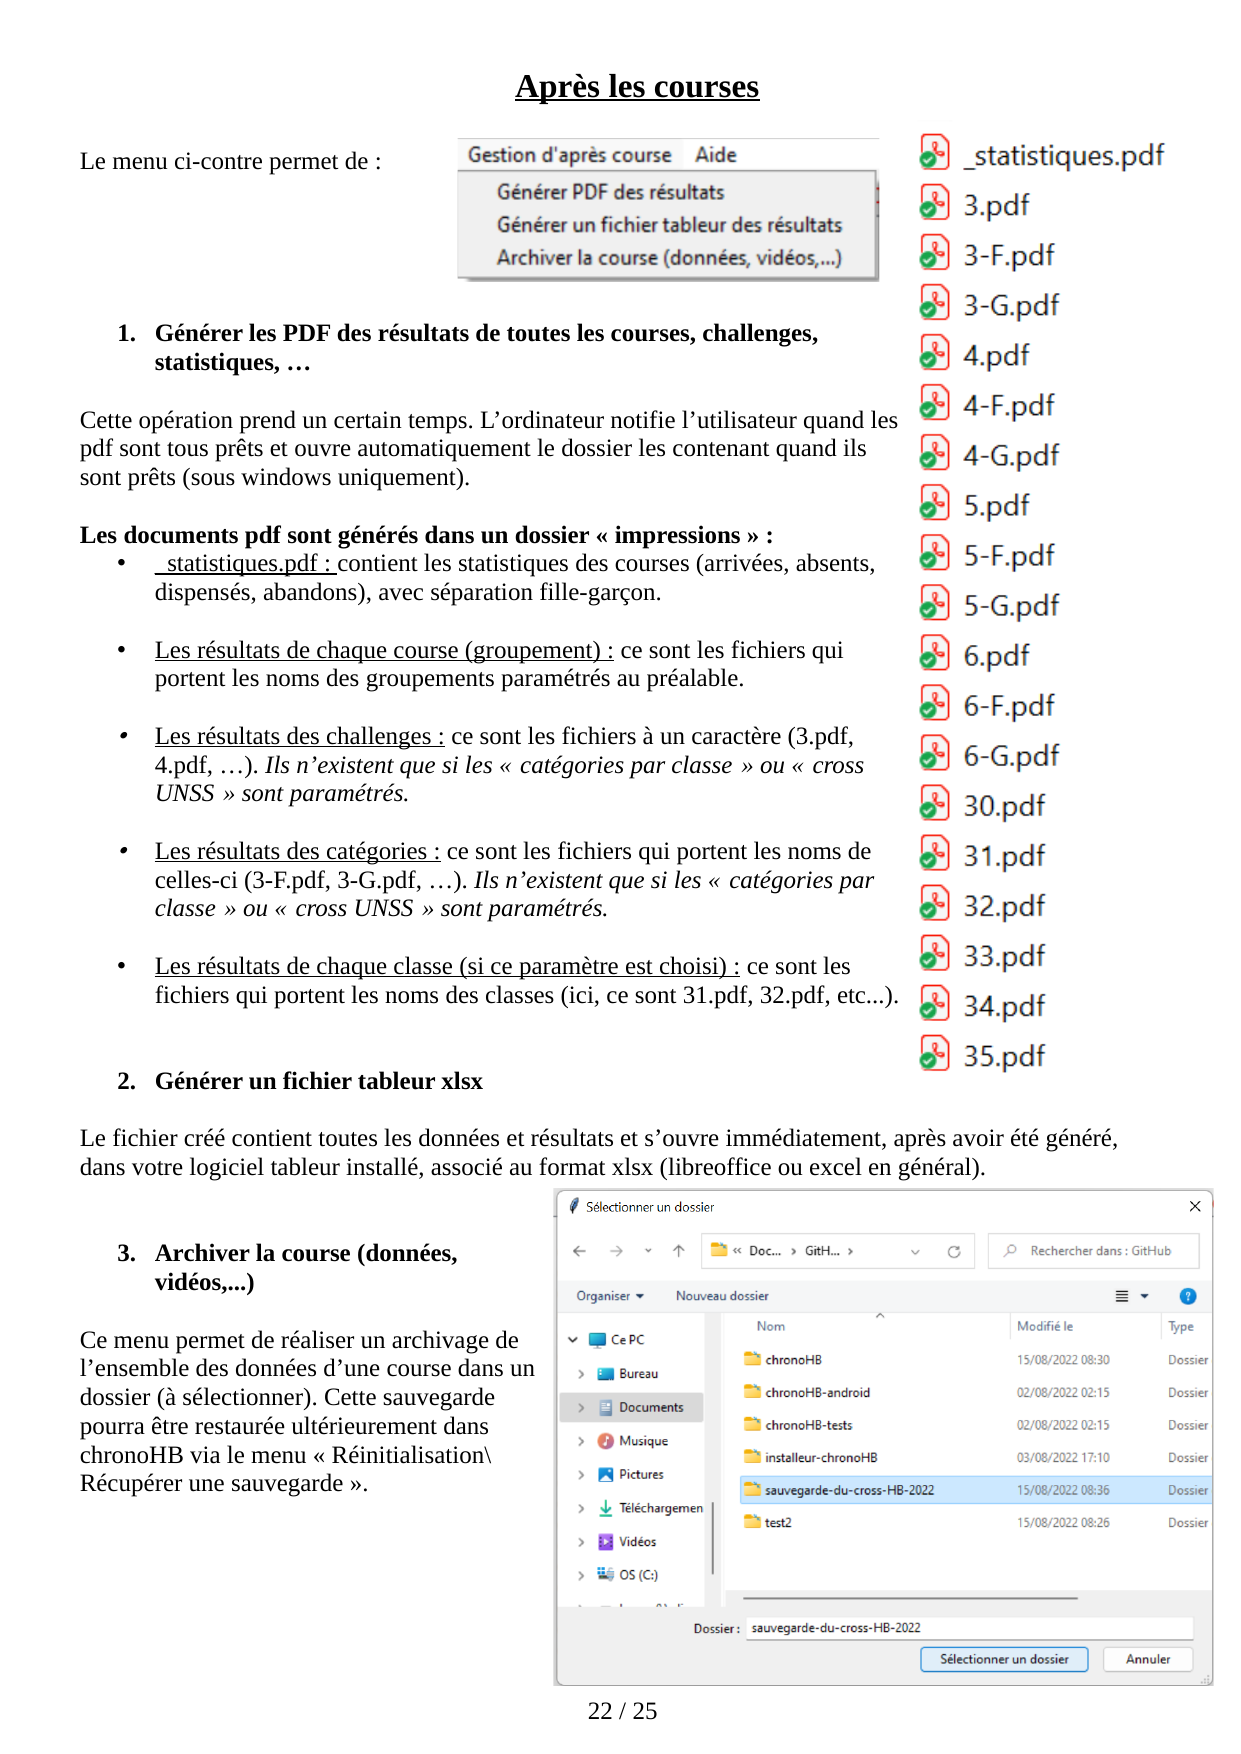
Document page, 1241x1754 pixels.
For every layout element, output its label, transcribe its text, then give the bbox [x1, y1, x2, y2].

list Les résultats des challenges : ce sont les fichiers à un caractère (3.pdf, 4.pdf, …). Ils n’existent que si les « catégories par classe » ou « cross UNSS » sont paramétrés. [117, 721, 901, 807]
text Le fichier créé contient toutes les données et résultats et s’ouvre immédiatement, après avoir été généré, dans votre logiciel tableur installé, associé au format xlsx (libreoffice ou excel en général). [79, 1123, 1165, 1181]
list Les résultats des catégories : ce sont les fichiers qui portent les noms de celles-ci (3-F.pdf, 3-G.pdf, …). Ils n’existent que si les « catégories par classe » ou « cross UNSS » sont paramétrés. [117, 836, 901, 922]
text Ce menu permet de réaliser un archivage de l’ensemble des données d’une course dans un dossier (à sélectionner). Cette sauvegarde pourra être restaurée ultérieurement dans chronoHB via le menu « Réinitialisation\Récupérer une sauvegarde ». [79, 1325, 553, 1497]
text Les documents pdf sont générés dans un dossier « impressions » : [79, 520, 901, 548]
picture [553, 1188, 1214, 1686]
list Les résultats de chaque course (groupement) : ce sont les fichiers qui portent les noms des groupements paramétrés au préalable. [117, 635, 901, 692]
subtitle Générer les PDF des résultats de toutes les courses, challenges, statistiques, … [117, 318, 901, 376]
list Les résultats de chaque classe (si ce paramètre est choisi) : ce sont les fichiers qui portent les noms des classes (ici, ce sont 31.pdf, 32.pdf, etc...). [117, 951, 901, 1008]
list _statistiques.pdf : contient les statistiques des courses (arrivées, absents, dispensés, abandons), avec séparation fille-garçon. [117, 548, 901, 606]
picture [901, 120, 1174, 1082]
subtitle Archiver la course (données, vidéos,...) [117, 1238, 553, 1296]
text Cette opération prend un certain temps. L’ordinateur notifie l’utilisateur quand les pdf sont tous prêts et ouvre automatiquement le dossier les contenant quand ils sont prêts (sous windows uniquement). [79, 405, 901, 491]
subtitle Générer un fichier tableur xlsx [117, 1066, 1165, 1095]
picture [457, 138, 880, 282]
subtitle Après les courses [109, 66, 1165, 105]
text Le menu ci-contre permet de : [79, 146, 457, 175]
text [880, 146, 901, 175]
